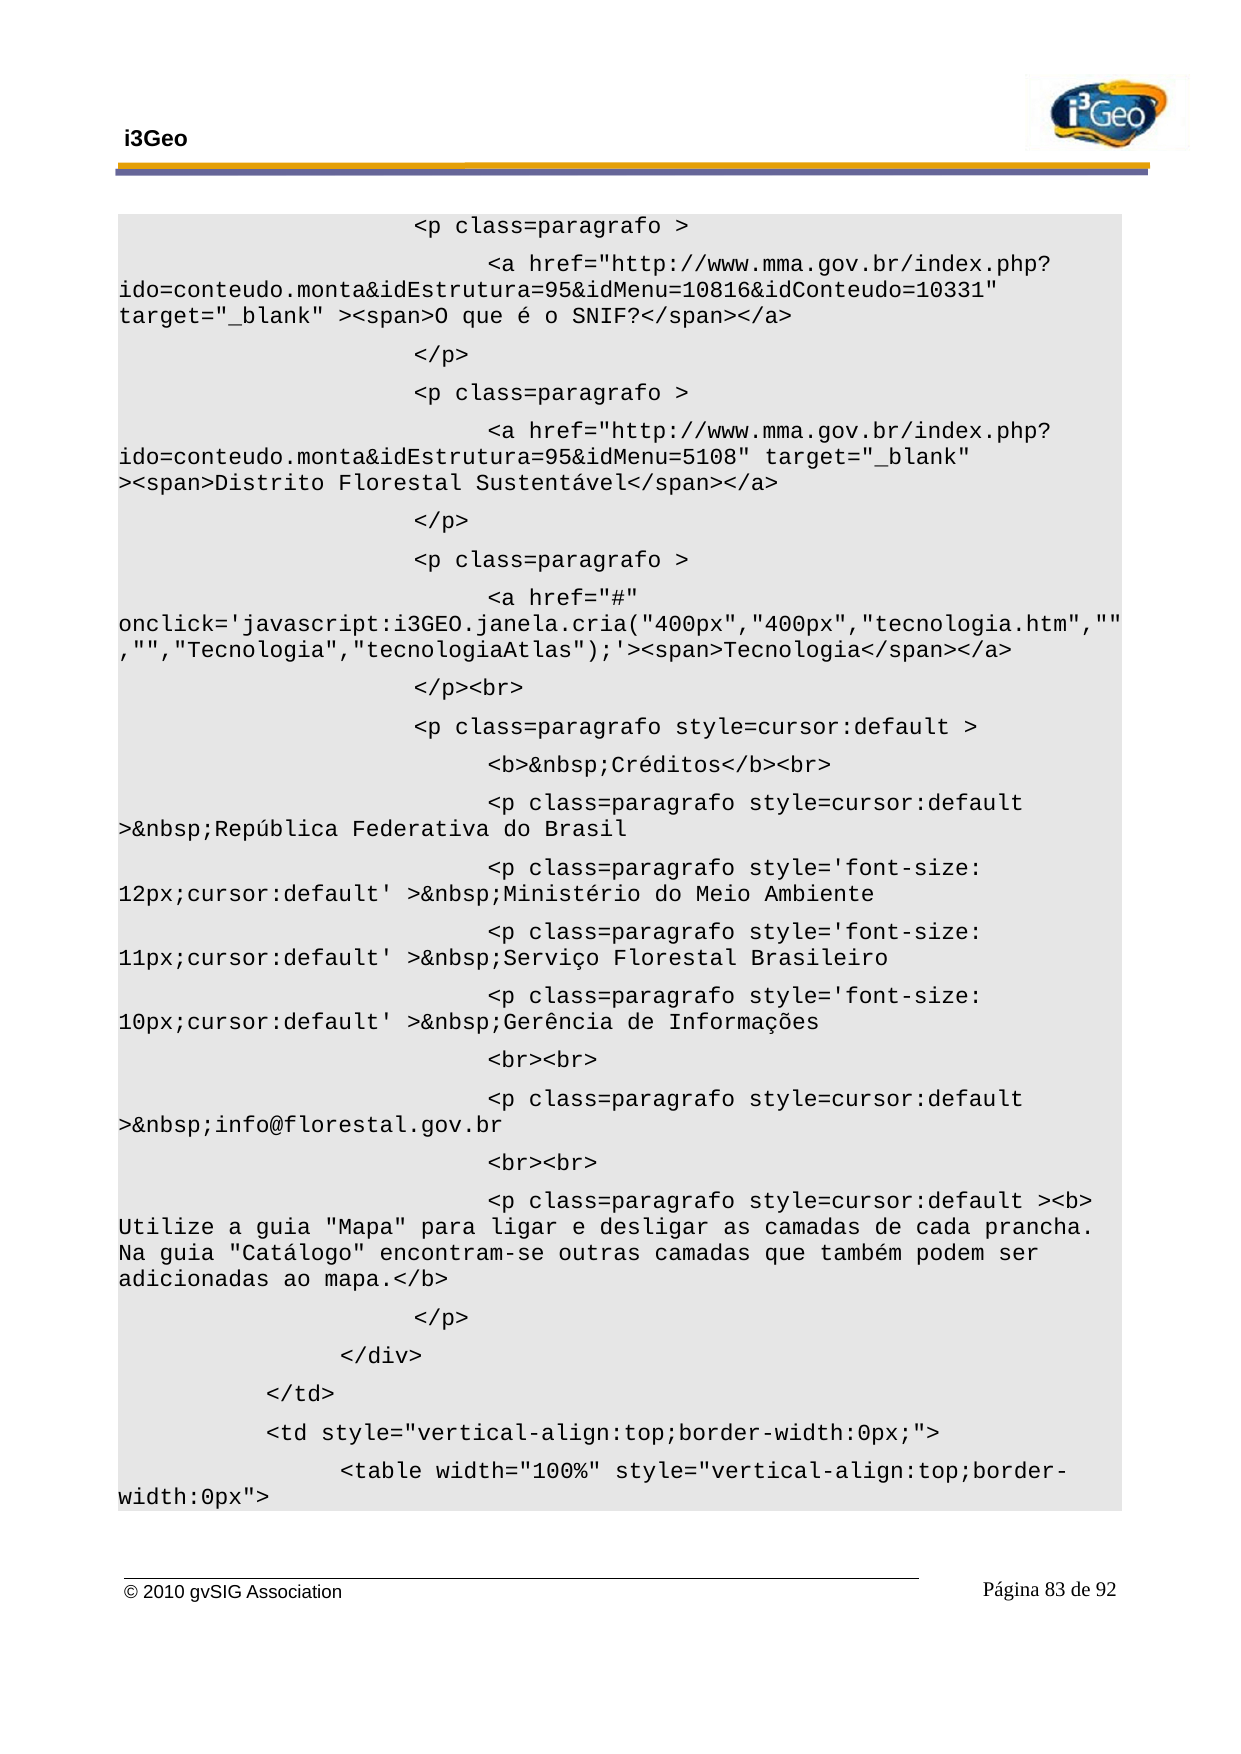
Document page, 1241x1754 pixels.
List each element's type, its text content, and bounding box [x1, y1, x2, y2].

text <a href="#" onclick='javascript:i3GEO.janela.cria("400px","400px","tecnologia.htm","","","Tecnologia","tecnologiaAtlas");'><span>Tecnologia</span></a> [118, 587, 1122, 664]
picture [1025, 74, 1191, 151]
text <p class=paragrafo style=cursor:default >&nbsp;info@florestal.gov.br [118, 1087, 1122, 1139]
text <p class=paragrafo style='font-size: 11px;cursor:default' >&nbsp;Serviço Florestal Brasileiro [118, 920, 1122, 972]
text <p class=paragrafo > [118, 214, 1122, 240]
text <b>&nbsp;Créditos</b><br> [118, 753, 1122, 779]
text </div> [118, 1344, 1122, 1370]
text <br><br> [118, 1151, 1122, 1177]
text <p class=paragrafo style=cursor:default ><b> Utilize a guia "Mapa" para ligar e desligar as camadas de cada prancha. Na guia "Catálogo" encontram-se outras camadas que também podem ser adicionadas ao mapa.</b> [118, 1190, 1122, 1293]
text <a href="http://www.mma.gov.br/index.php?ido=conteudo.monta&idEstrutura=95&idMenu=10816&idConteudo=10331" target="_blank" ><span>O que é o SNIF?</span></a> [118, 253, 1122, 331]
text </td> [118, 1383, 1122, 1408]
text <br><br> [118, 1049, 1122, 1075]
text <a href="http://www.mma.gov.br/index.php?ido=conteudo.monta&idEstrutura=95&idMenu=5108" target="_blank" ><span>Distrito Florestal Sustentável</span></a> [118, 420, 1122, 497]
text <td style="vertical-align:top;border-width:0px;"> [118, 1421, 1122, 1447]
text <p class=paragrafo > [118, 548, 1122, 574]
text </p> [118, 510, 1122, 536]
text <table width="100%" style="vertical-align:top;border-width:0px"> [118, 1459, 1122, 1511]
text <p class=paragrafo > [118, 381, 1122, 407]
text <p class=paragrafo style='font-size: 12px;cursor:default' >&nbsp;Ministério do Meio Ambiente [118, 856, 1122, 908]
text <p class=paragrafo style=cursor:default > [118, 715, 1122, 741]
text </p><br> [118, 677, 1122, 703]
text <p class=paragrafo style='font-size: 10px;cursor:default' >&nbsp;Gerência de Informações [118, 984, 1122, 1036]
text </p> [118, 343, 1122, 369]
text </p> [118, 1306, 1122, 1332]
text <p class=paragrafo style=cursor:default >&nbsp;República Federativa do Brasil [118, 792, 1122, 844]
